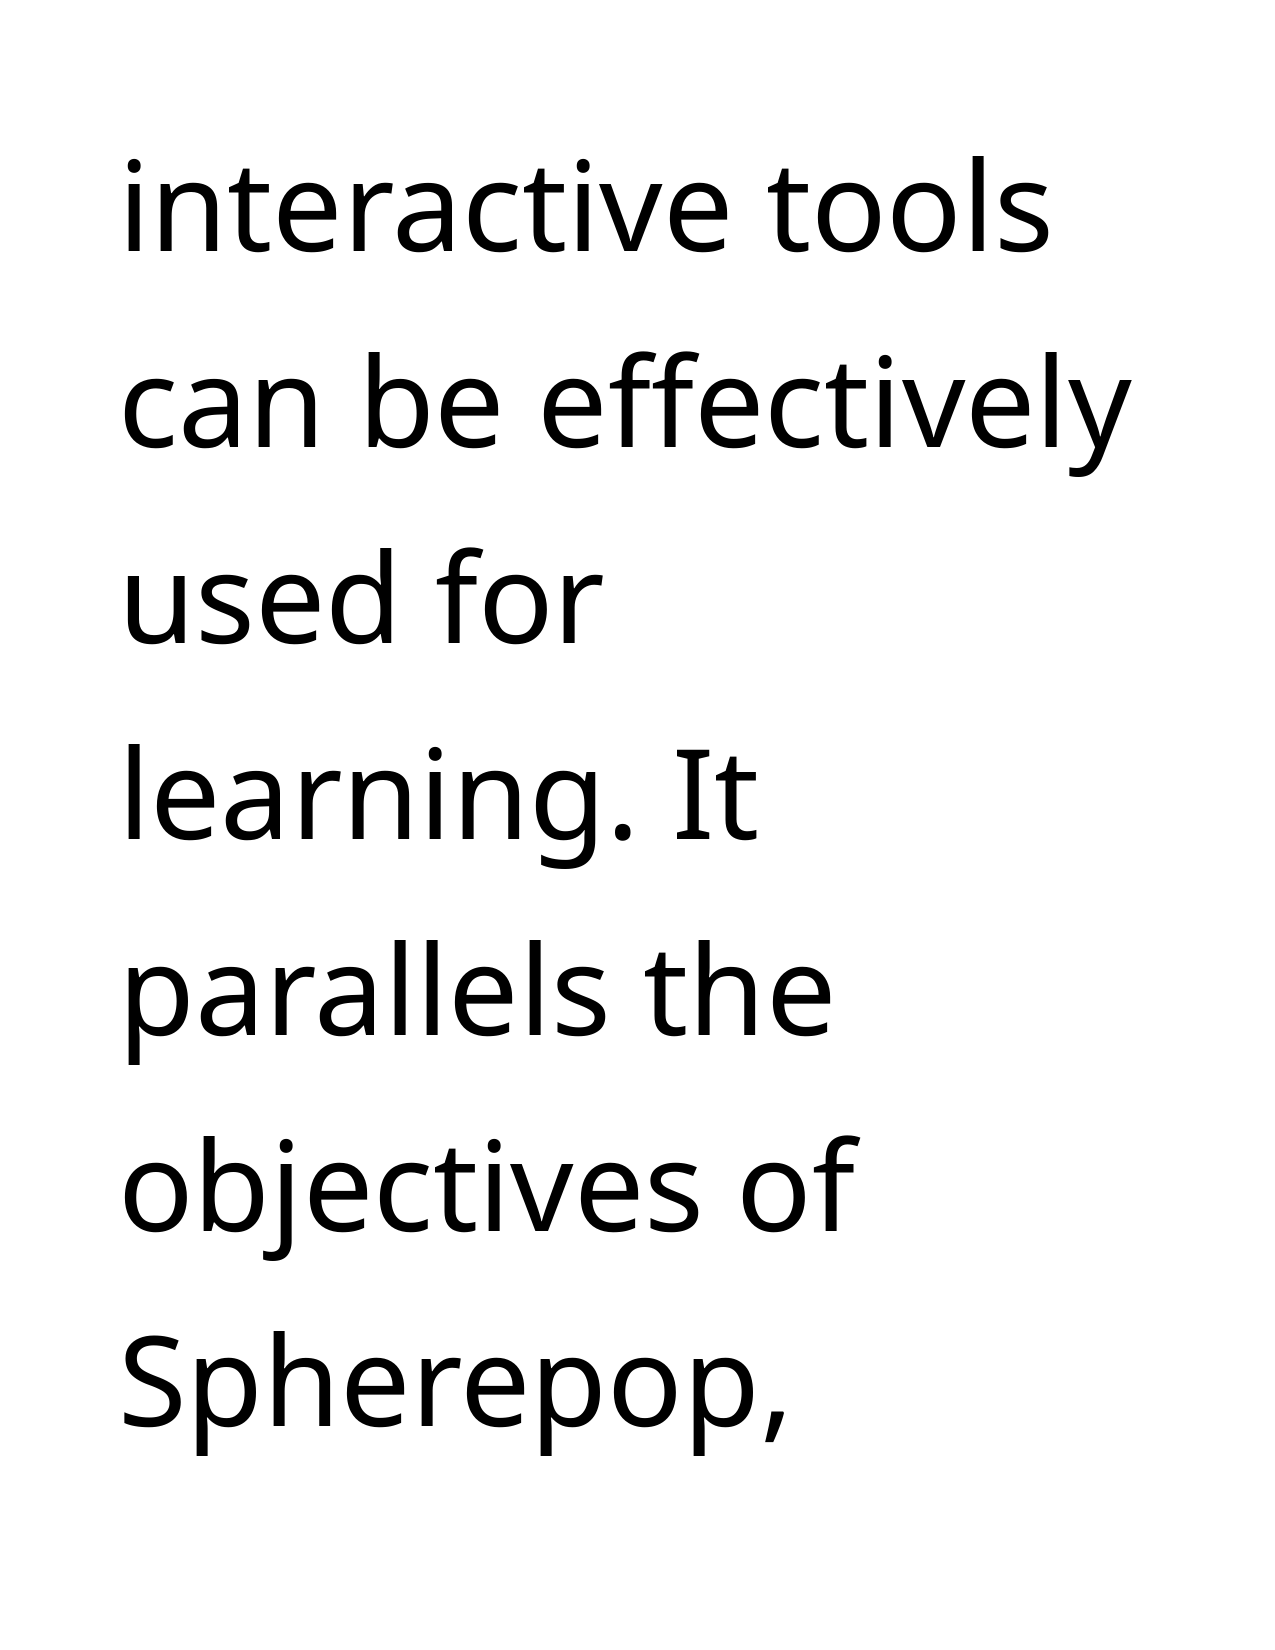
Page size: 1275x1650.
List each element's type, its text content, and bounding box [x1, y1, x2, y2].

text interactive tools can be effectively used for learning. It parallels the objectives of Spherepop, [118, 118, 1157, 1463]
